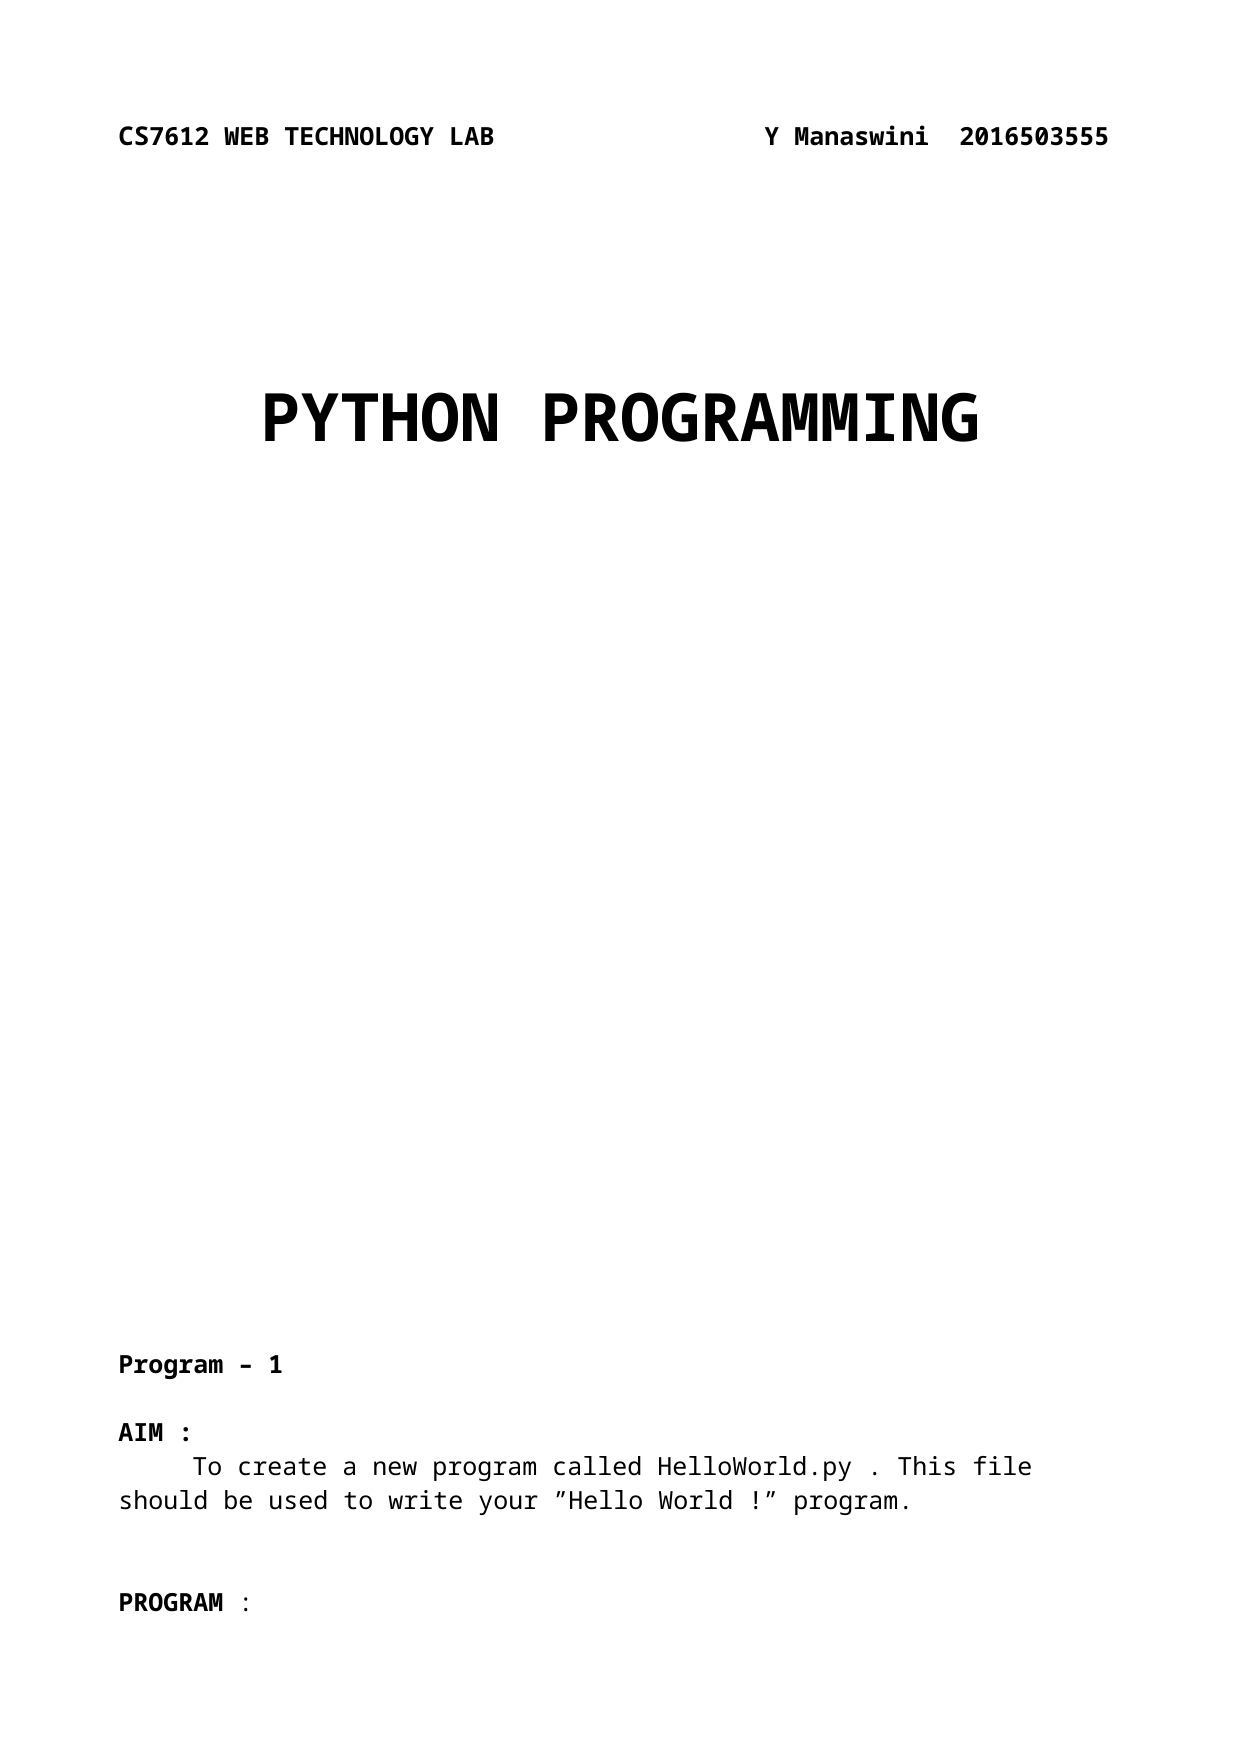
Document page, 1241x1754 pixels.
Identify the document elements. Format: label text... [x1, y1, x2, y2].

text PYTHON PROGRAMMING [118, 370, 1122, 461]
text Program – 1 [118, 1346, 1122, 1380]
text To create a new program called HelloWorld.py . This file should be used to write your ”Hello World !” program. [118, 1448, 1122, 1517]
text PROGRAM : [118, 1585, 1122, 1619]
text AIM : [118, 1414, 1122, 1448]
